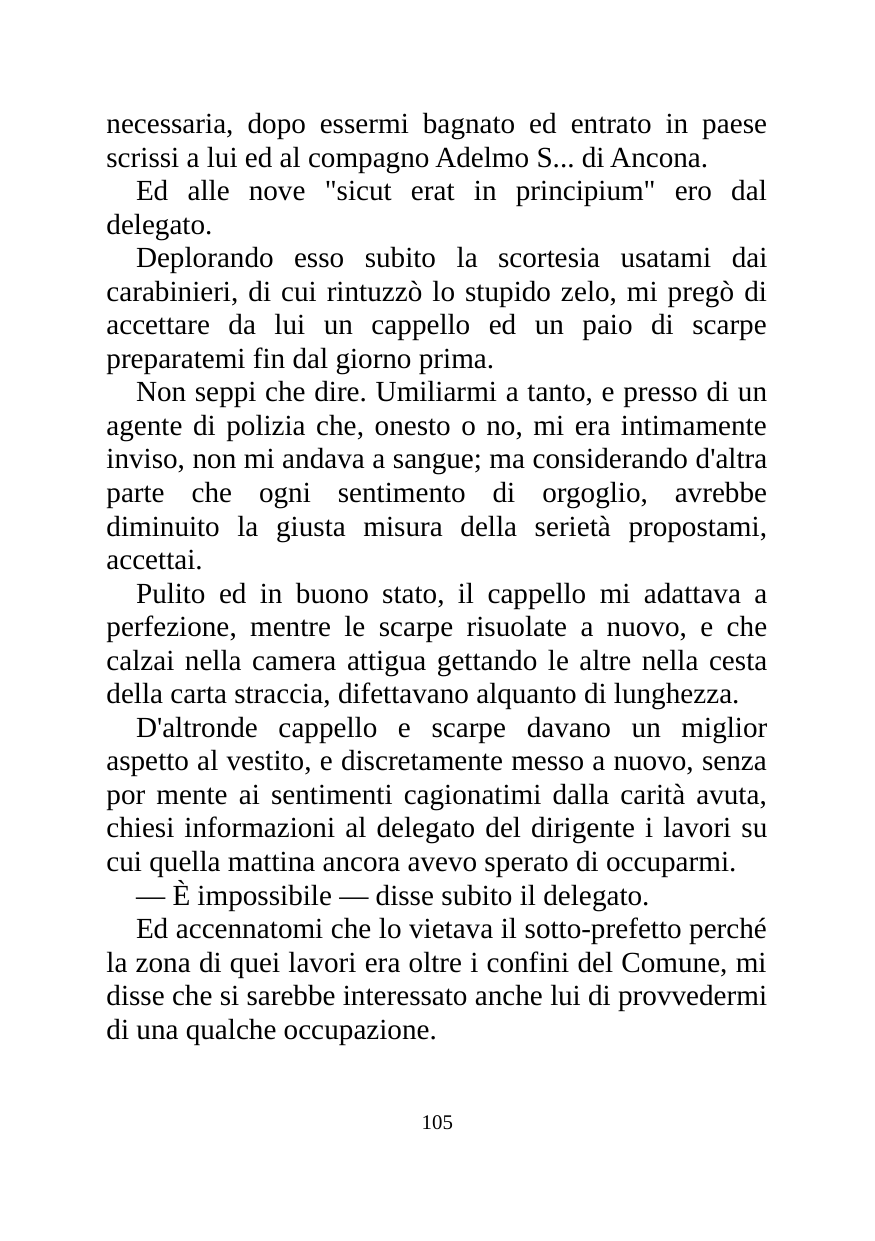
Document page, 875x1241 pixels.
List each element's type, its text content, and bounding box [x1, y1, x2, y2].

text Deplorando esso subito la scortesia usatami dai carabinieri, di cui rintuzzò lo stupido zelo, mi pregò di accettare da lui un cappello ed un paio di scarpe preparatemi fin dal giorno prima. [106, 240, 768, 374]
text D'altronde cappello e scarpe davano un miglior aspetto al vestito, e discretamente messo a nuovo, senza por mente ai sentimenti cagionatimi dalla carità avuta, chiesi informazioni al delegato del dirigente i lavori su cui quella mattina ancora avevo sperato di occuparmi. [106, 710, 768, 878]
text necessaria, dopo essermi bagnato ed entrato in paese scrissi a lui ed al compagno Adelmo S... di Ancona. [106, 106, 768, 173]
text — È impossibile — disse subito il delegato. [106, 878, 768, 911]
text Non seppi che dire. Umiliarmi a tanto, e presso di un agente di polizia che, onesto o no, mi era intimamente inviso, non mi andava a sangue; ma considerando d'altra parte che ogni sentimento di orgoglio, avrebbe diminuito la giusta misura della serietà propostami, accettai. [106, 374, 768, 576]
text Ed accennatomi che lo vietava il sotto-prefetto perché la zona di quei lavori era oltre i confini del Comune, mi disse che si sarebbe interessato anche lui di provvedermi di una qualche occupazione. [106, 911, 768, 1045]
text Ed alle nove "sicut erat in principium" ero dal delegato. [106, 173, 768, 240]
text Pulito ed in buono stato, il cappello mi adattava a perfezione, mentre le scarpe risuolate a nuovo, e che calzai nella camera attigua gettando le altre nella cesta della carta straccia, difettavano alquanto di lunghezza. [106, 576, 768, 710]
